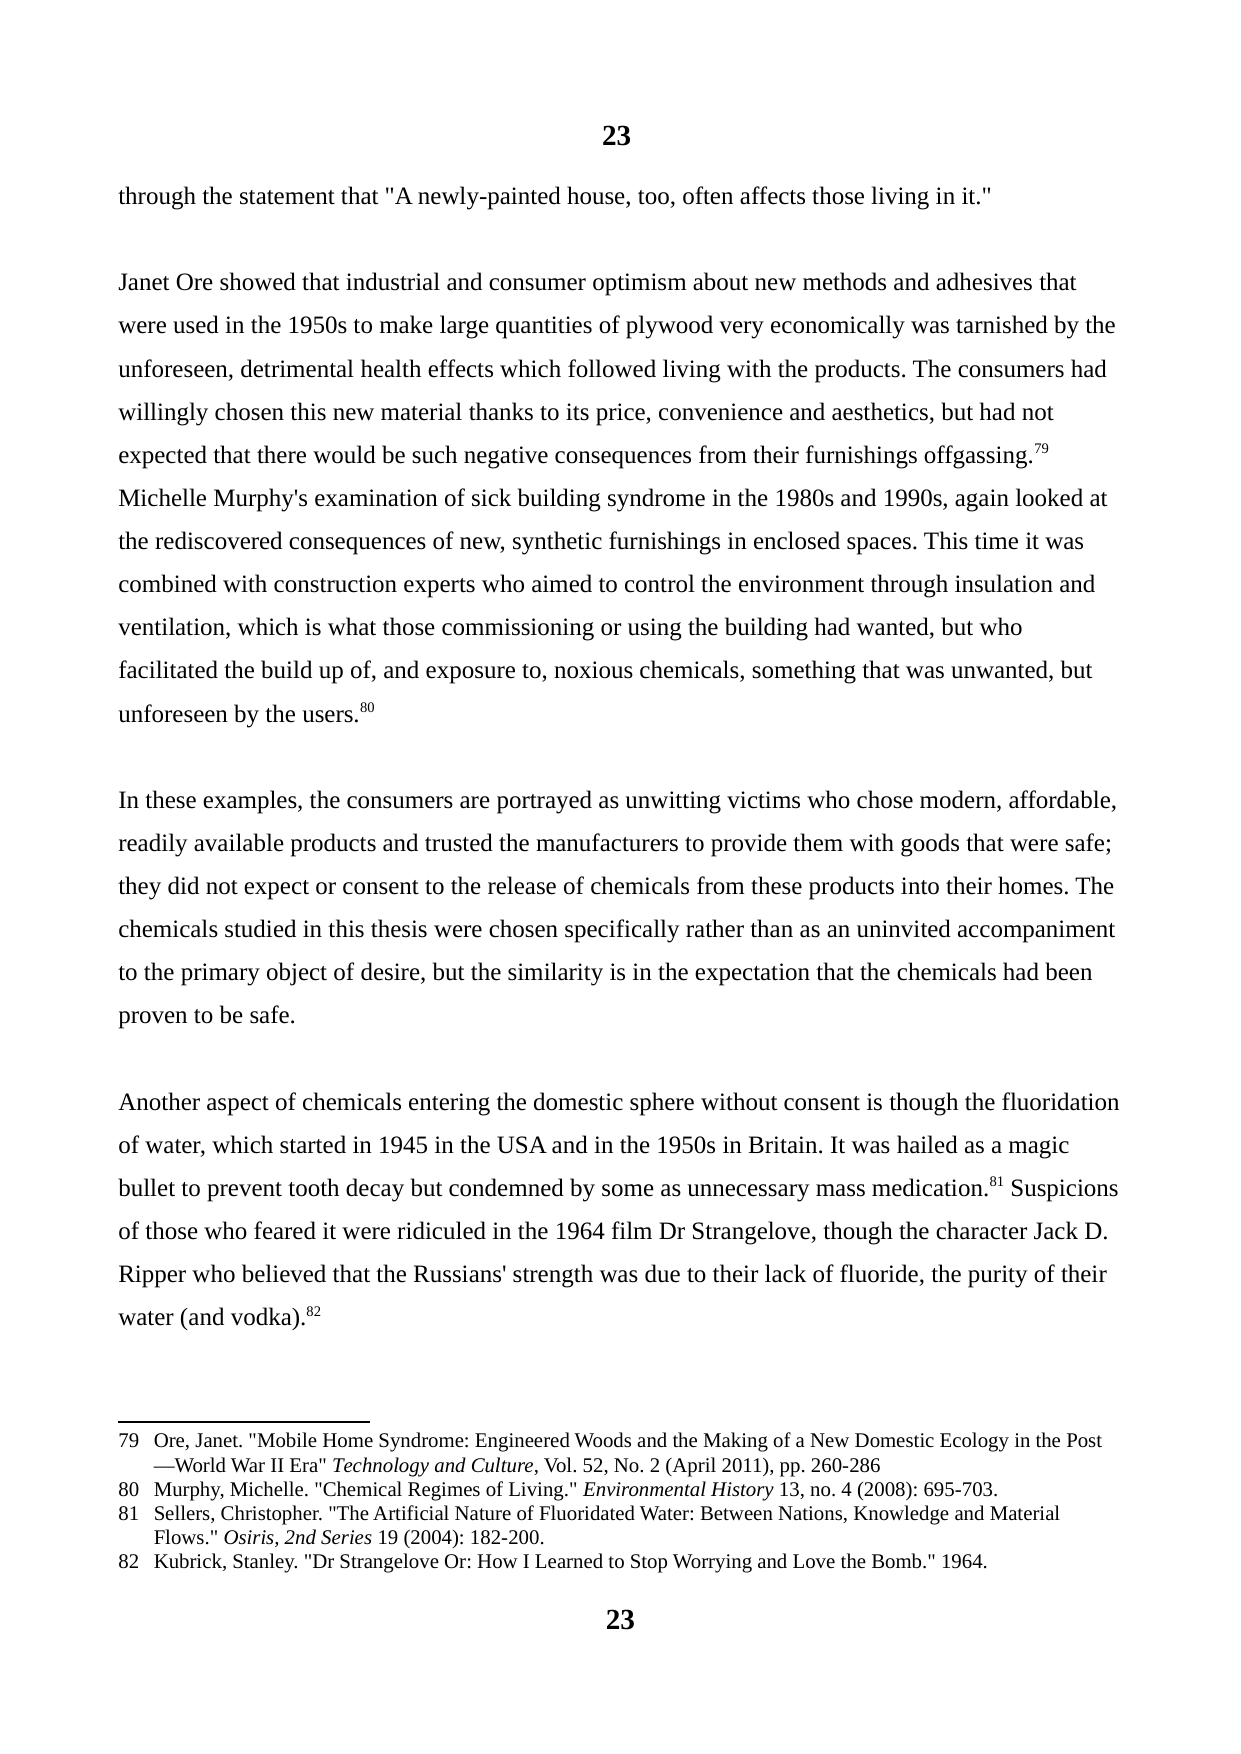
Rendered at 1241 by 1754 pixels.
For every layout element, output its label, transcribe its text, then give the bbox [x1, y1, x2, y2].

text through the statement that "A newly-painted house, too, often affects those living in it." [118, 181, 1122, 210]
text Janet Ore showed that industrial and consumer optimism about new methods and adhesives that were used in the 1950s to make large quantities of plywood very economically was tarnished by the unforeseen, detrimental health effects which followed living with the products. The consumers had willingly chosen this new material thanks to its price, convenience and aesthetics, but had not expected that there would be such negative consequences from their furnishings offgassing. Michelle Murphy's examination of sick building syndrome in the 1980s and 1990s, again looked at the rediscovered consequences of new, synthetic furnishings in enclosed spaces. This time it was combined with construction experts who aimed to control the environment through insulation and ventilation, which is what those commissioning or using the building had wanted, but who facilitated the build up of, and exposure to, noxious chemicals, something that was unwanted, but unforeseen by the users. [118, 267, 1122, 727]
text Murphy, Michelle. "Chemical Regimes of Living." Environmental History 13, no. 4 (2008): 695-703. [118, 1477, 1122, 1501]
text Sellers, Christopher. "The Artificial Nature of Fluoridated Water: Between Nations, Knowledge and Material Flows." Osiris, 2nd Series 19 (2004): 182-200. [118, 1501, 1122, 1549]
text Another aspect of chemicals entering the domestic sphere without consent is though the fluoridation of water, which started in 1945 in the USA and in the 1950s in Britain. It was hailed as a magic bullet to prevent tooth decay but condemned by some as unnecessary mass medication. Suspicions of those who feared it were ridiculed in the 1964 film Dr Strangelove, though the character Jack D. Ripper who believed that the Russians' strength was due to their lack of fluoride, the purity of their water (and vodka). [118, 1087, 1122, 1331]
text Ore, Janet. "Mobile Home Syndrome: Engineered Woods and the Making of a New Domestic Ecology in the Post—World War II Era" Technology and Culture, Vol. 52, No. 2 (April 2011), pp. 260-286 [118, 1428, 1122, 1477]
text In these examples, the consumers are portrayed as unwitting victims who chose modern, affordable, readily available products and trusted the manufacturers to provide them with goods that were safe; they did not expect or consent to the release of chemicals from these products into their homes. The chemicals studied in this thesis were chosen specifically rather than as an uninvited accompaniment to the primary object of desire, but the similarity is in the expectation that the chemicals had been proven to be safe. [118, 785, 1122, 1029]
text Kubrick, Stanley. "Dr Strangelove Or: How I Learned to Stop Worrying and Love the Bomb." 1964. [118, 1549, 1122, 1573]
